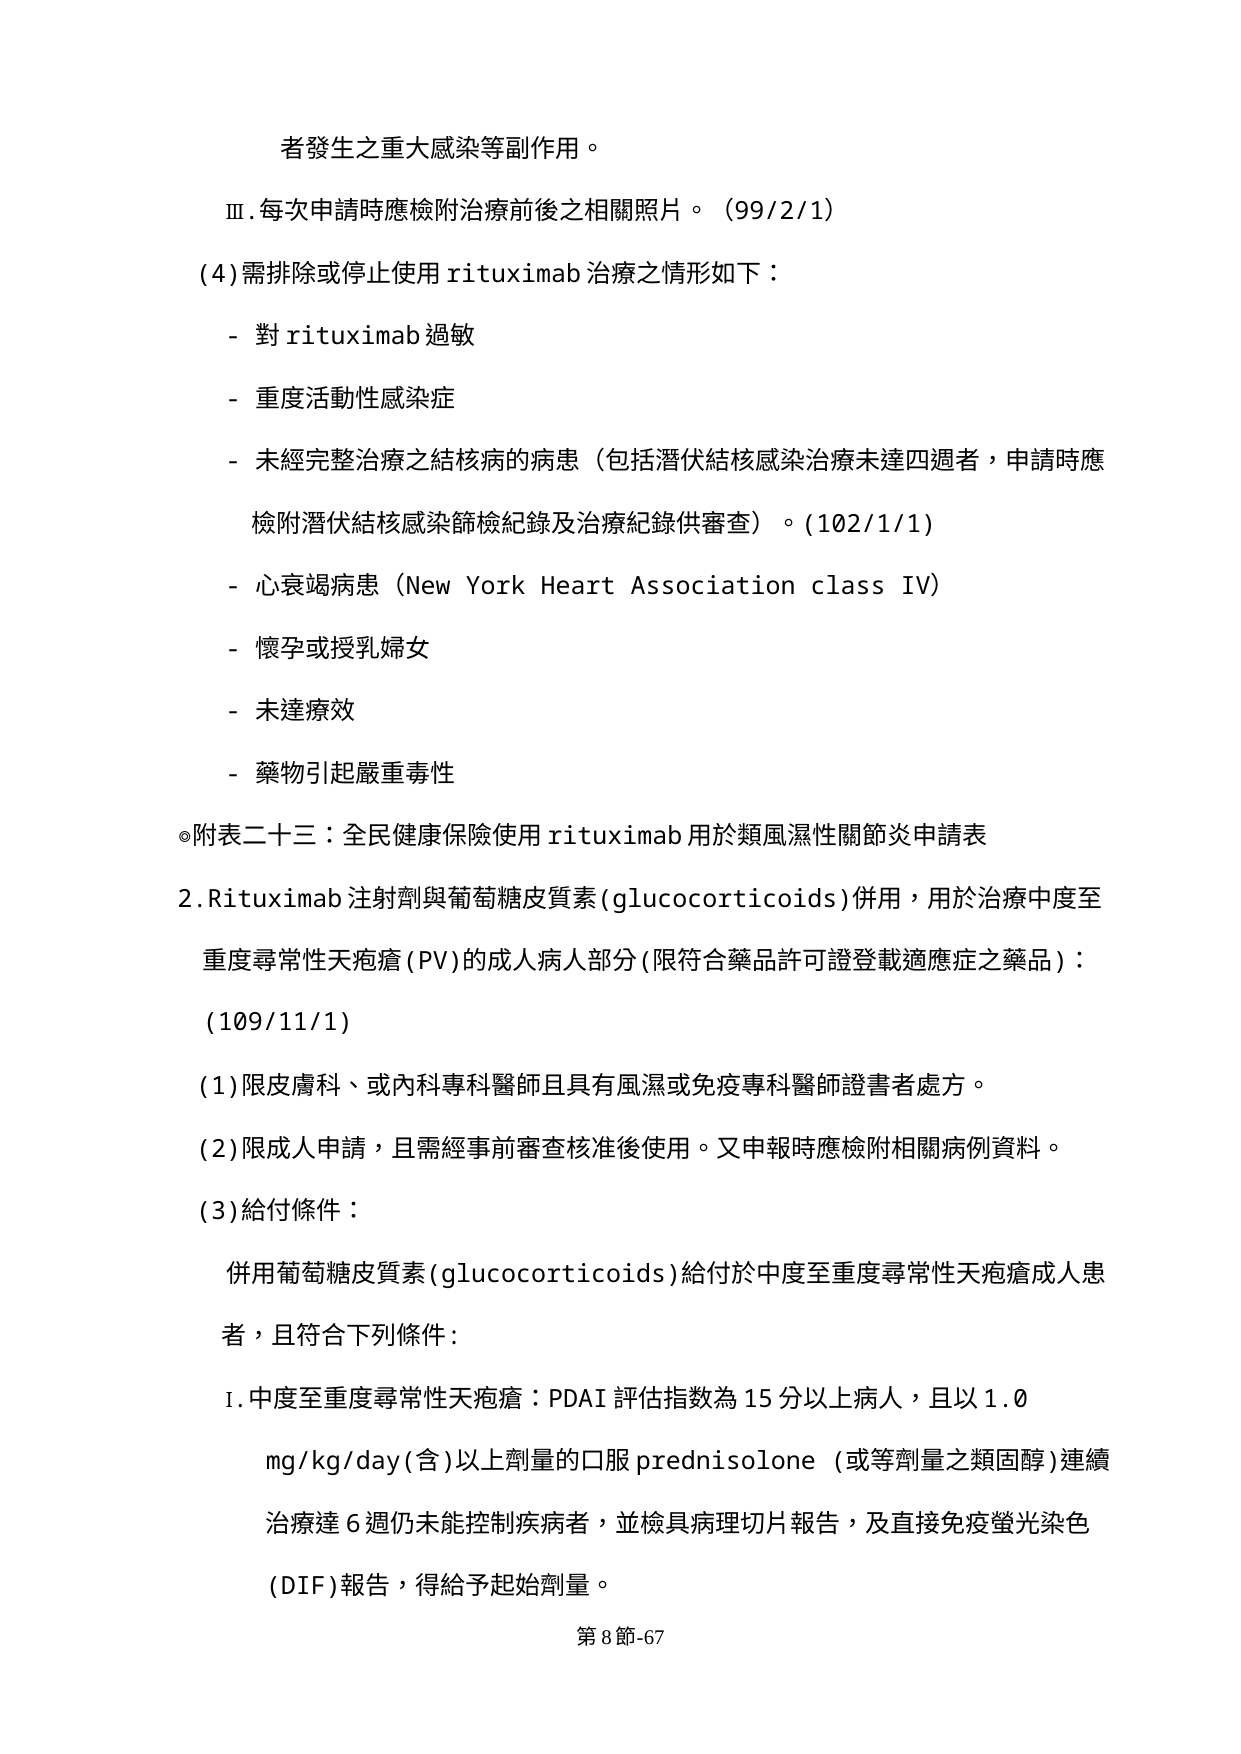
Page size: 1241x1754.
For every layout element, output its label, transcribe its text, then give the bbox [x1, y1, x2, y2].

text (3)給付條件： [196, 1167, 1122, 1229]
text - 未達療效 [225, 667, 1122, 729]
text - 對rituximab過敏 [225, 292, 1122, 354]
text Ⅲ.每次申請時應檢附治療前後之相關照片。（99/2/1） [225, 167, 1122, 229]
text ◎附表二十三：全民健康保險使用rituximab用於類風濕性關節炎申請表 [177, 792, 1122, 854]
text (4)需排除或停止使用rituximab治療之情形如下： [196, 229, 1122, 292]
text - 藥物引起嚴重毒性 [225, 729, 1122, 792]
text (1)限皮膚科、或內科專科醫師且具有風濕或免疫專科醫師證書者處方。 [196, 1042, 1122, 1104]
text 2.Rituximab注射劑與葡萄糖皮質素(glucocorticoids)併用，用於治療中度至重度尋常性天疱瘡(PV)的成人病人部分(限符合藥品許可證登載適應症之藥品)：(109/11/1) [177, 854, 1122, 1042]
text Ⅰ.中度至重度尋常性天疱瘡：PDAI評估指数為15分以上病人，且以1.0 mg/kg/day(含)以上劑量的口服prednisolone (或等劑量之類固醇)連續治療達6週仍未能控制疾病者，並檢具病理切片報告，及直接免疫螢光染色(DIF)報告，得給予起始劑量。 [225, 1354, 1122, 1604]
text - 重度活動性感染症 [225, 354, 1122, 417]
text (2)限成人申請，且需經事前審查核准後使用。又申報時應檢附相關病例資料。 [196, 1104, 1122, 1167]
text - 心衰竭病患（New York Heart Association class IV） [225, 542, 1122, 604]
text - 懷孕或授乳婦女 [225, 604, 1122, 667]
text 併用葡萄糖皮質素(glucocorticoids)給付於中度至重度尋常性天疱瘡成人患者，且符合下列條件: [196, 1229, 1122, 1354]
text - 未經完整治療之結核病的病患（包括潛伏結核感染治療未達四週者，申請時應檢附潛伏結核感染篩檢紀錄及治療紀錄供審查）。(102/1/1) [225, 417, 1122, 542]
text 者發生之重大感染等副作用。 [240, 104, 1122, 167]
